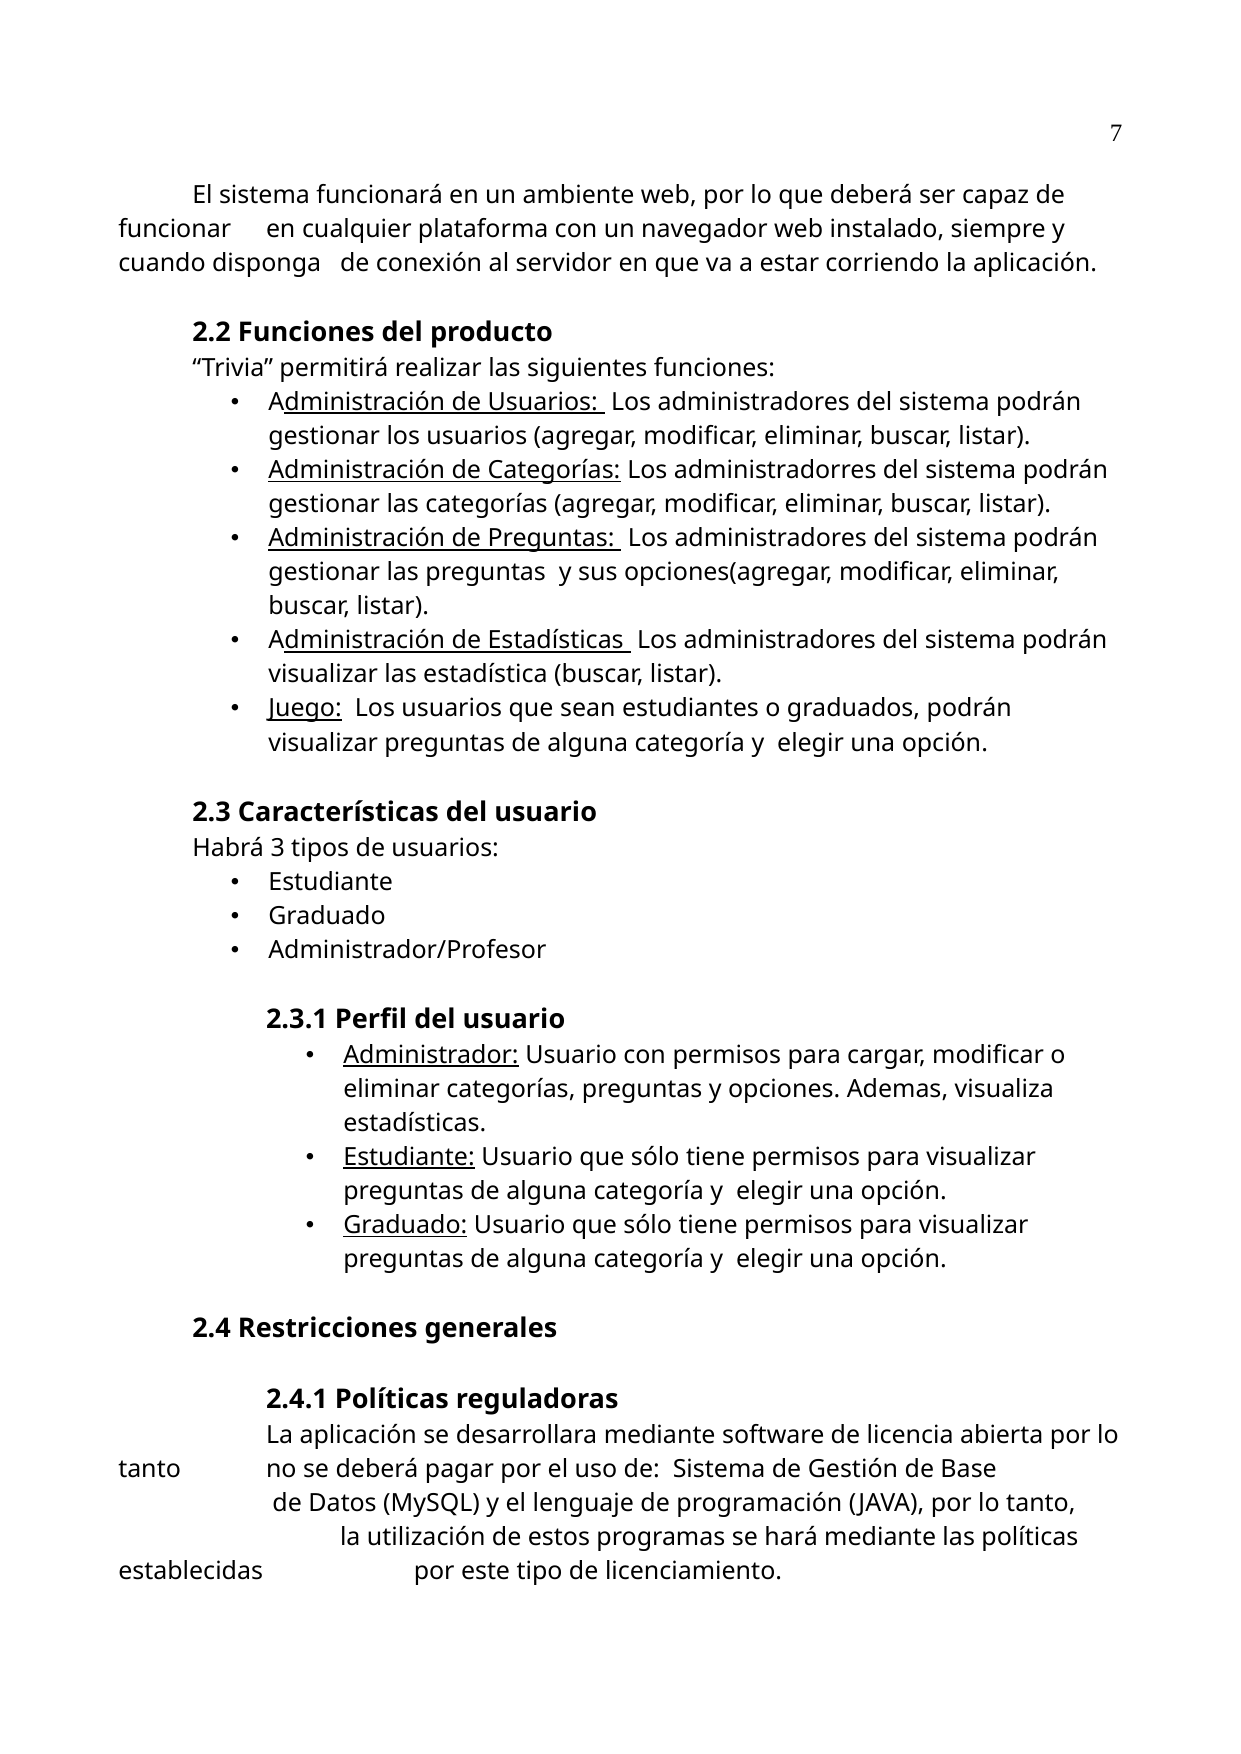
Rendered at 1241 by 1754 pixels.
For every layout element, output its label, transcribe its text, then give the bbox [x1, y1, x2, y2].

text 2.3.1 Perfil del usuario [118, 999, 1122, 1036]
list Administración de Usuarios: Los administradores del sistema podrán gestionar los usuarios (agregar, modificar, eliminar, buscar, listar). [231, 383, 1122, 452]
list Administración de Estadísticas Los administradores del sistema podrán visualizar las estadística (buscar, listar). [231, 622, 1122, 690]
text El sistema funcionará en un ambiente web, por lo que deberá ser capaz de funcionar en cualquier plataforma con un navegador web instalado, siempre y cuando disponga de conexión al servidor en que va a estar corriendo la aplicación. [118, 176, 1122, 278]
text 2.4 Restricciones generales [118, 1309, 1122, 1346]
text La aplicación se desarrollara mediante software de licencia abierta por lo tanto no se deberá pagar por el uso de: Sistema de Gestión de Base [118, 1417, 1122, 1485]
text Habrá 3 tipos de usuarios: [118, 829, 1122, 863]
list Estudiante [231, 863, 1122, 897]
text 2.2 Funciones del producto [118, 313, 1122, 349]
text 2.4.1 Políticas reguladoras [118, 1380, 1122, 1417]
text de Datos (MySQL) y el lenguaje de programación (JAVA), por lo tanto, la utilización de estos programas se hará mediante las políticas establecidas por este tipo de licenciamiento. [118, 1485, 1122, 1587]
list Administración de Preguntas: Los administradores del sistema podrán gestionar las preguntas y sus opciones(agregar, modificar, eliminar, buscar, listar). [231, 520, 1122, 622]
list Administración de Categorías: Los administradorres del sistema podrán gestionar las categorías (agregar, modificar, eliminar, buscar, listar). [231, 452, 1122, 520]
text “Trivia” permitirá realizar las siguientes funciones: [118, 349, 1122, 383]
list Administrador/Profesor [231, 931, 1122, 965]
list Administrador: Usuario con permisos para cargar, modificar o eliminar categorías, preguntas y opciones. Ademas, visualiza estadísticas. [306, 1036, 1122, 1138]
list Graduado [231, 897, 1122, 931]
list Juego: Los usuarios que sean estudiantes o graduados, podrán visualizar preguntas de alguna categoría y elegir una opción. [231, 690, 1122, 758]
list Graduado: Usuario que sólo tiene permisos para visualizar preguntas de alguna categoría y elegir una opción. [306, 1207, 1122, 1275]
list Estudiante: Usuario que sólo tiene permisos para visualizar preguntas de alguna categoría y elegir una opción. [306, 1138, 1122, 1207]
text 2.3 Características del usuario [118, 792, 1122, 829]
